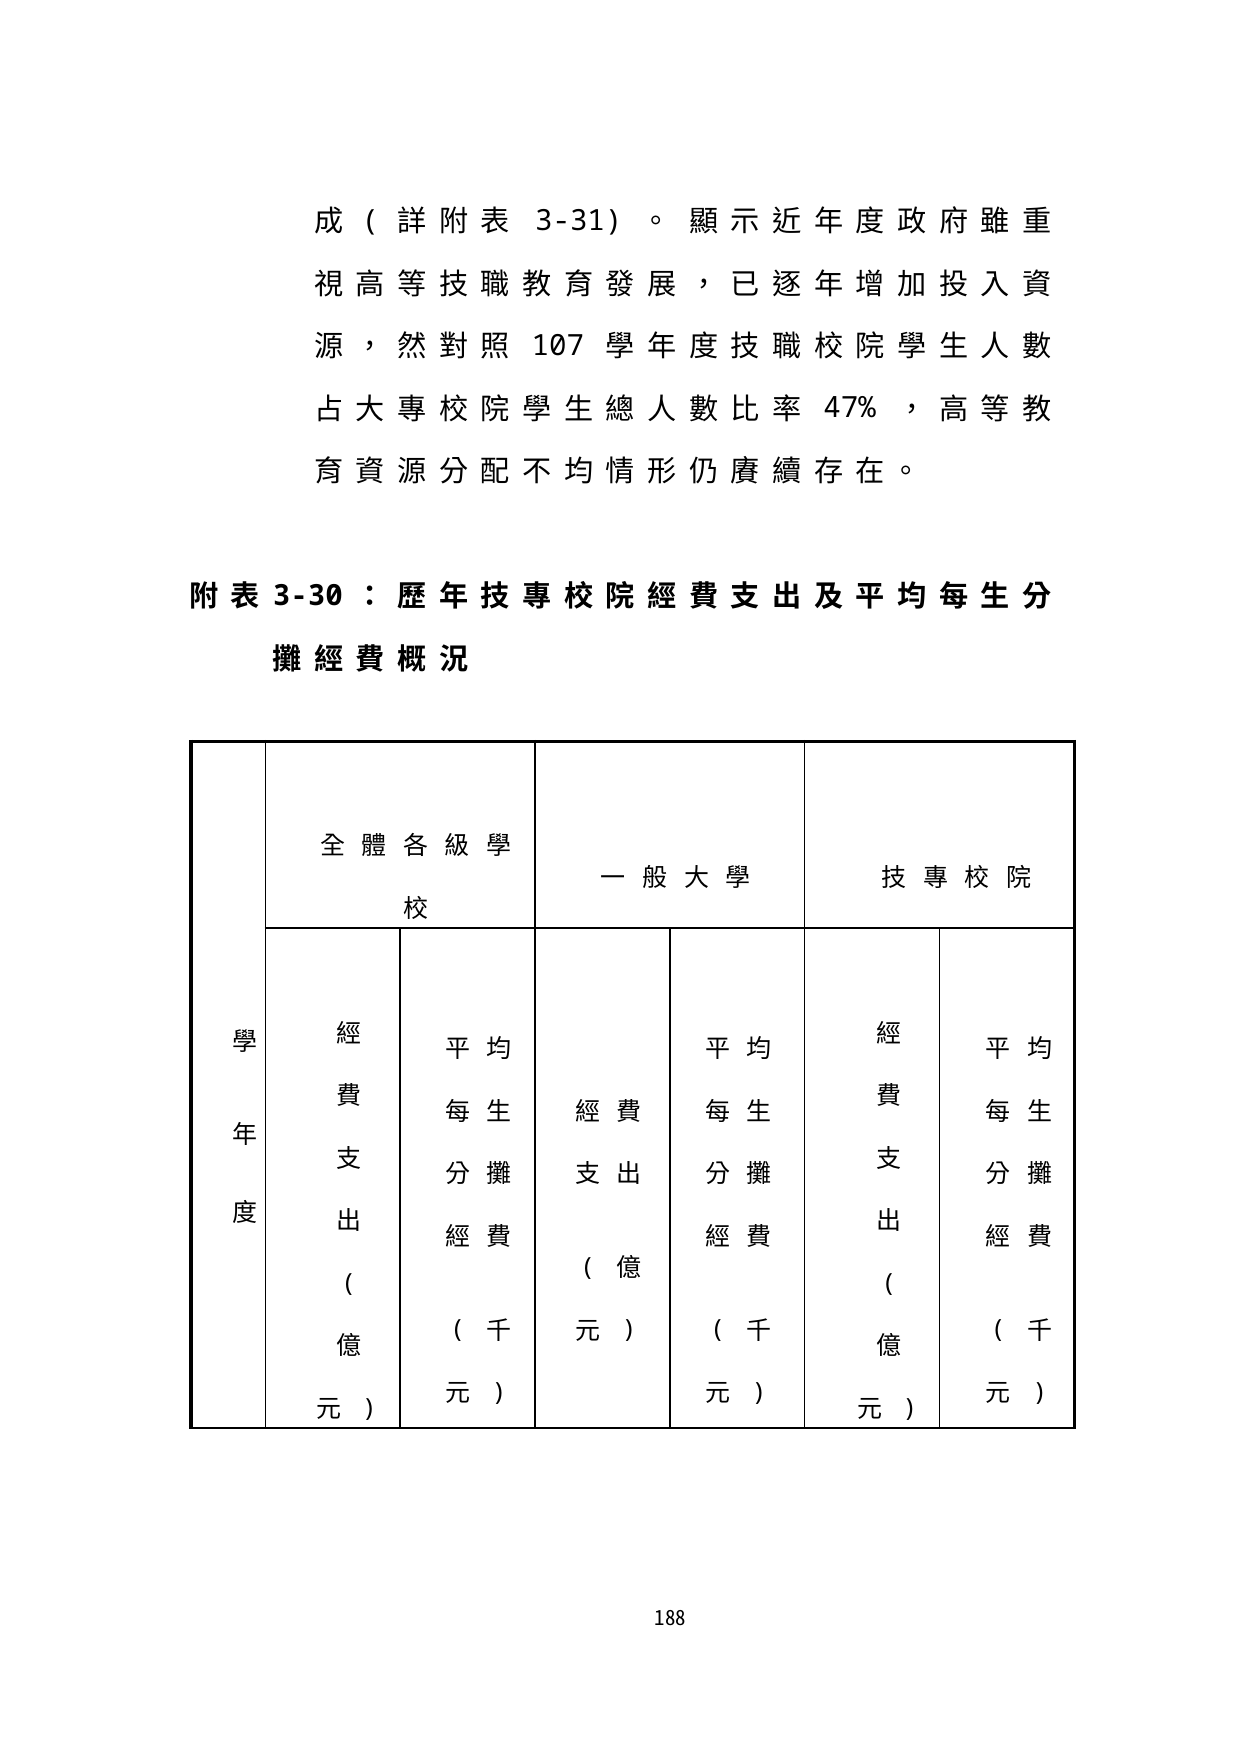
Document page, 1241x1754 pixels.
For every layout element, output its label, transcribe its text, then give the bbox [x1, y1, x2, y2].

table_header 技專校院 [805, 743, 1073, 927]
table_cell 經費支出 (億元) [266, 929, 399, 1427]
table_cell 經費支出 (億元) [805, 929, 939, 1427]
table_cell 平均每生分攤經費 (千元) [940, 929, 1073, 1427]
table_header 學 年 度 [193, 743, 265, 1427]
table_header 全體各級學校 [266, 743, 534, 927]
table_cell 經費支出 (億元) [536, 929, 669, 1427]
table_cell 平均每生分攤經費 (千元) [671, 929, 804, 1427]
text 附表3-30：歷年技專校院經費支出及平均每生分攤經費概況 [183, 552, 1058, 677]
table_header 一般大學 [536, 743, 804, 927]
table_cell 平均每生分攤經費 (千元) [401, 929, 534, 1427]
text 成(詳附表3-31)。顯示近年度政府雖重視高等技職教育發展，已逐年增加投入資源，然對照107學年度技職校院學生人數占大專校院學生總人數比率47%，高等教育資源分配不均情形仍賡續存在。 [271, 177, 1058, 490]
